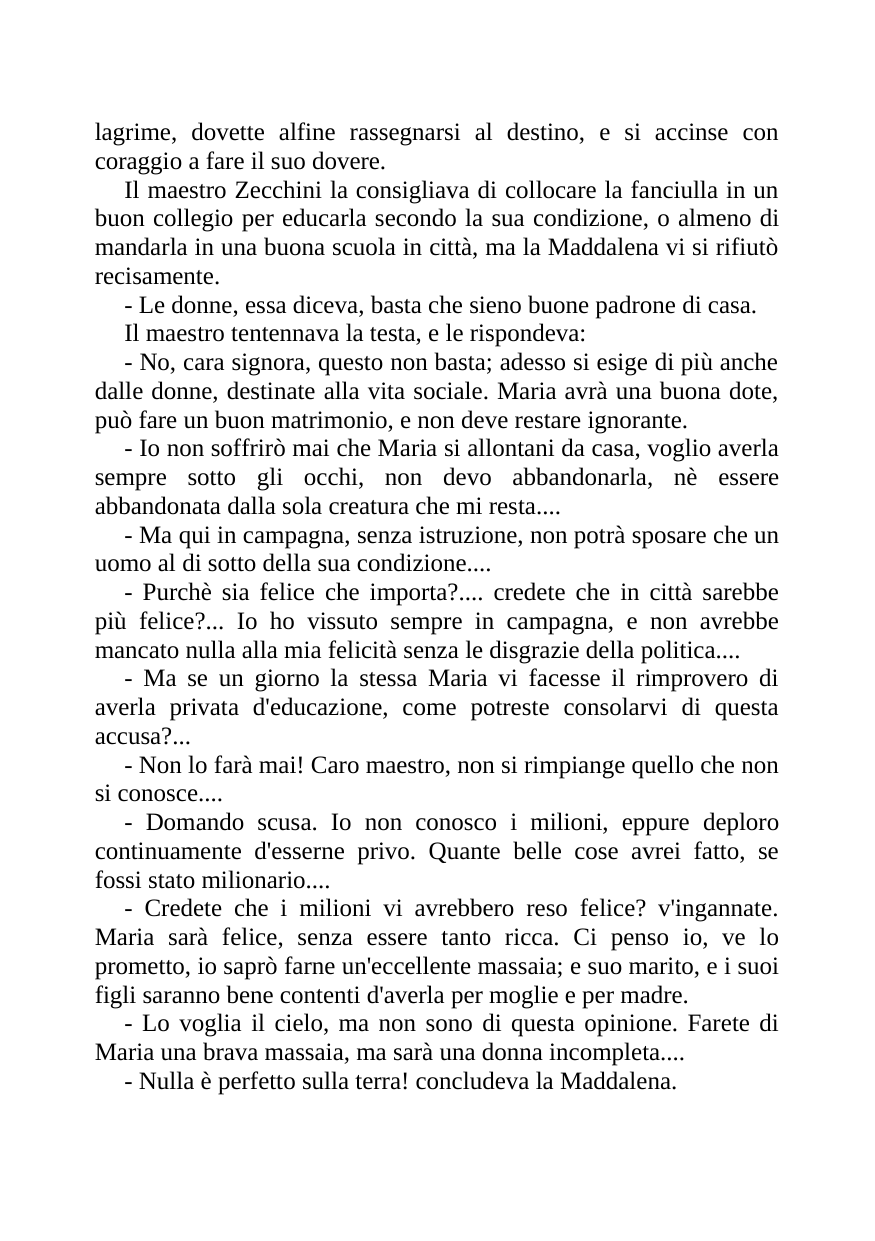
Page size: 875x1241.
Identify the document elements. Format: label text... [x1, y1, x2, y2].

text - Le donne, essa diceva, basta che sieno buone padrone di casa. [94, 290, 779, 318]
text Il maestro tentennava la testa, e le rispondeva: [94, 318, 779, 347]
text lagrime, dovette alfine rassegnarsi al destino, e si accinse con coraggio a fare il suo dovere. [94, 117, 779, 175]
text - Nulla è perfetto sulla terra! concludeva la Maddalena. [94, 1066, 779, 1095]
text - Lo voglia il cielo, ma non sono di questa opinione. Farete di Maria una brava massaia, ma sarà una donna incompleta.... [94, 1008, 779, 1066]
text - Non lo farà mai! Caro maestro, non si rimpiange quello che non si conosce.... [94, 750, 779, 807]
text - Purchè sia felice che importa?.... credete che in città sarebbe più felice?... Io ho vissuto sempre in campagna, e non avrebbe mancato nulla alla mia felicità senza le disgrazie della politica.... [94, 577, 779, 663]
text - Io non soffrirò mai che Maria si allontani da casa, voglio averla sempre sotto gli occhi, non devo abbandonarla, nè essere abbandonata dalla sola creatura che mi resta.... [94, 433, 779, 520]
text - Credete che i milioni vi avrebbero reso felice? v'ingannate. Maria sarà felice, senza essere tanto ricca. Ci penso io, ve lo prometto, io saprò farne un'eccellente massaia; e suo marito, e i suoi figli saranno bene contenti d'averla per moglie e per madre. [94, 893, 779, 1008]
text - Ma se un giorno la stessa Maria vi facesse il rimprovero di averla privata d'educazione, come potreste consolarvi di questa accusa?... [94, 663, 779, 750]
text - Domando scusa. Io non conosco i milioni, eppure deploro continuamente d'esserne privo. Quante belle cose avrei fatto, se fossi stato milionario.... [94, 807, 779, 893]
text - Ma qui in campagna, senza istruzione, non potrà sposare che un uomo al di sotto della sua condizione.... [94, 520, 779, 577]
text Il maestro Zecchini la consigliava di collocare la fanciulla in un buon collegio per educarla secondo la sua condizione, o almeno di mandarla in una buona scuola in città, ma la Maddalena vi si rifiutò recisamente. [94, 175, 779, 290]
text - No, cara signora, questo non basta; adesso si esige di più anche dalle donne, destinate alla vita sociale. Maria avrà una buona dote, può fare un buon matrimonio, e non deve restare ignorante. [94, 347, 779, 433]
